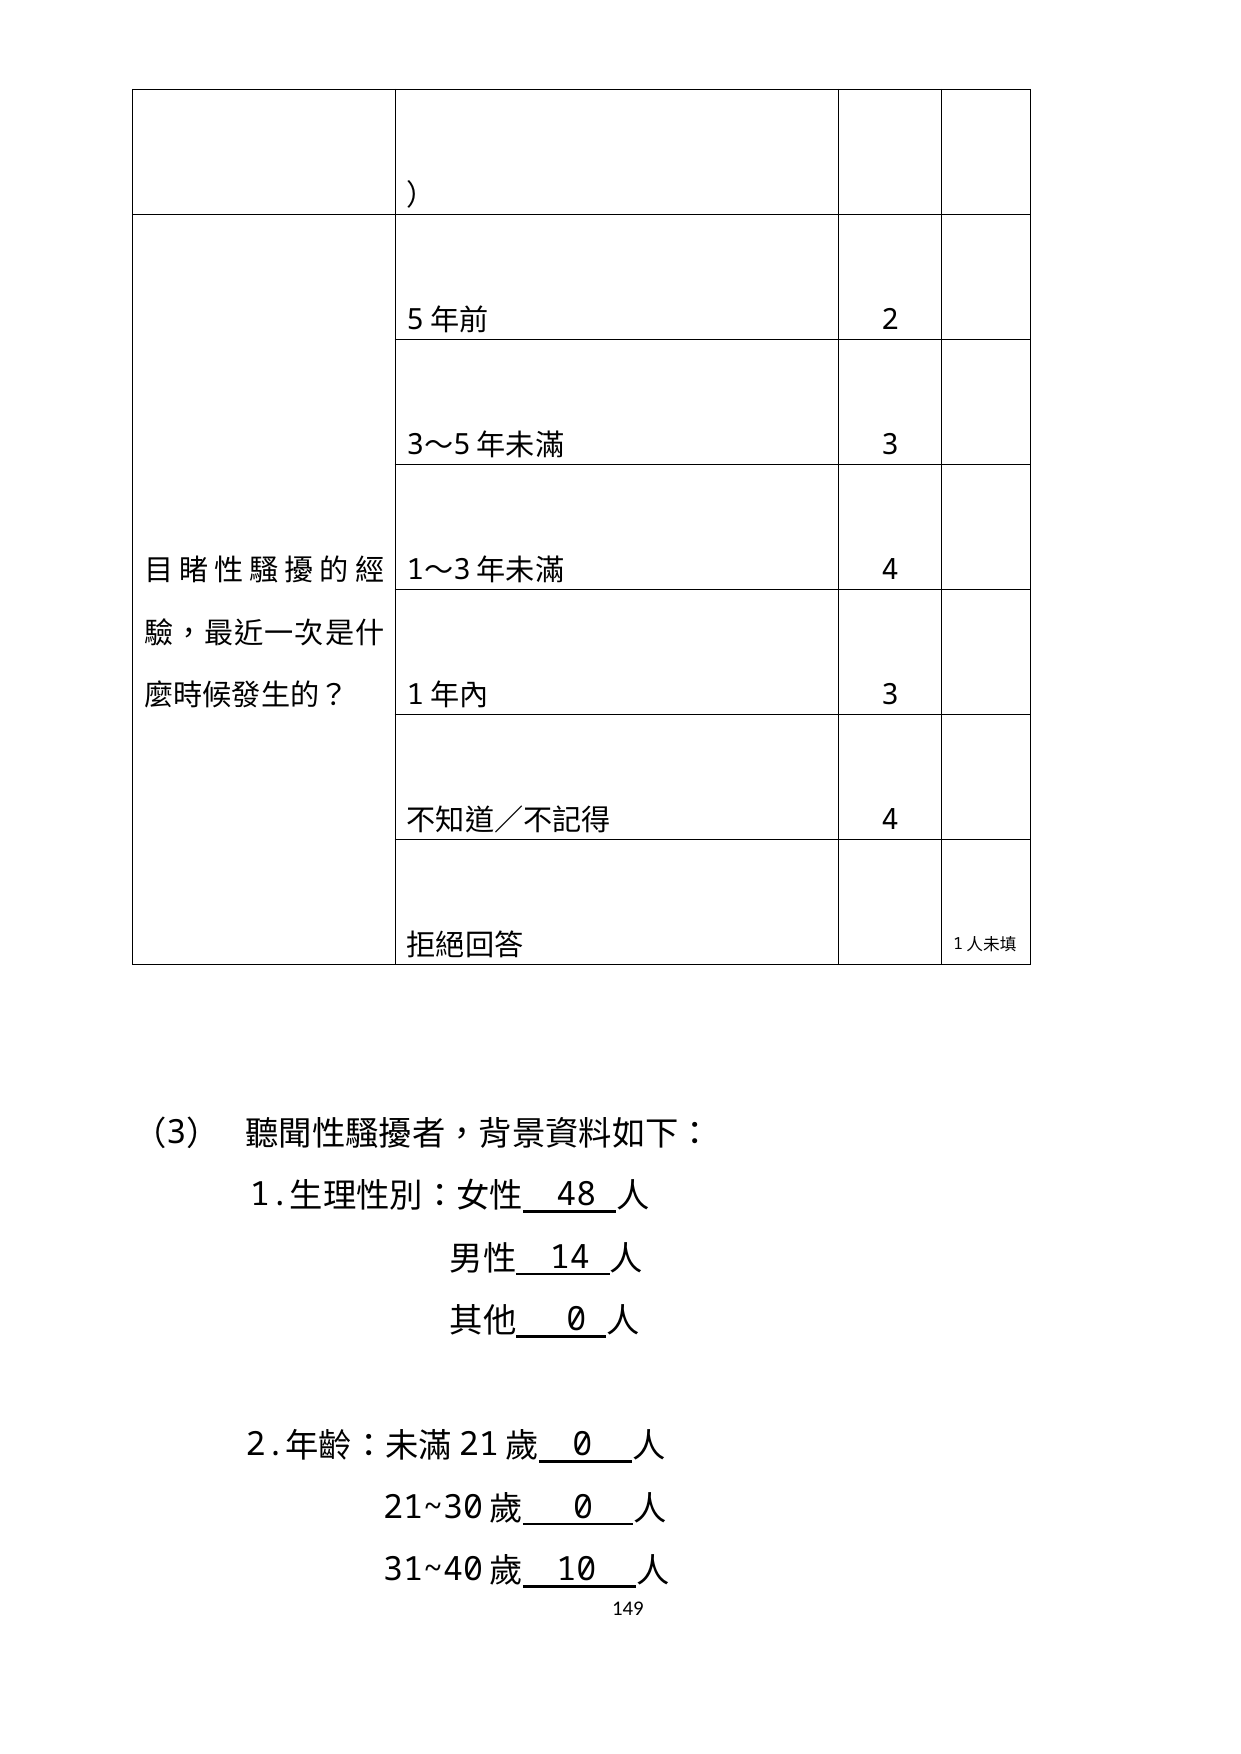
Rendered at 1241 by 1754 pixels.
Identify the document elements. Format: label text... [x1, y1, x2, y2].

table_cell [942, 465, 1030, 589]
table_cell [133, 90, 395, 214]
table_cell [839, 840, 941, 964]
table_cell 1人未填 [942, 840, 1030, 964]
table_cell [942, 590, 1030, 714]
table_cell 3 [839, 590, 941, 714]
text 男性 14 人 [283, 1214, 1122, 1276]
table_cell 1～3年未滿 [396, 465, 838, 589]
list 聽聞性騷擾者，背景資料如下： [133, 1089, 1122, 1151]
table_cell 5年前 [396, 215, 838, 339]
text 其他 0 人 [283, 1276, 1122, 1339]
table_cell [942, 340, 1030, 464]
text 1.生理性別：女性 48 人 [133, 1151, 1122, 1214]
table_cell 1年內 [396, 590, 838, 714]
table_cell 2 [839, 215, 941, 339]
table_cell [839, 90, 941, 214]
table_cell 4 [839, 715, 941, 839]
table_cell [942, 715, 1030, 839]
table_cell [942, 215, 1030, 339]
text 2.年齡：未滿21歲 0 人 [245, 1401, 1122, 1464]
table_cell [942, 90, 1030, 214]
text 31~40歲 10 人 [283, 1526, 1122, 1589]
table_cell ） [396, 90, 838, 214]
text 21~30歲 0 人 [283, 1464, 1122, 1526]
table_cell 4 [839, 465, 941, 589]
table_cell 不知道／不記得 [396, 715, 838, 839]
table_cell 拒絕回答 [396, 840, 838, 964]
table_cell 目睹性騷擾的經驗，最近一次是什麼時候發生的？ [133, 215, 395, 964]
table_cell 3～5年未滿 [396, 340, 838, 464]
table_cell 3 [839, 340, 941, 464]
